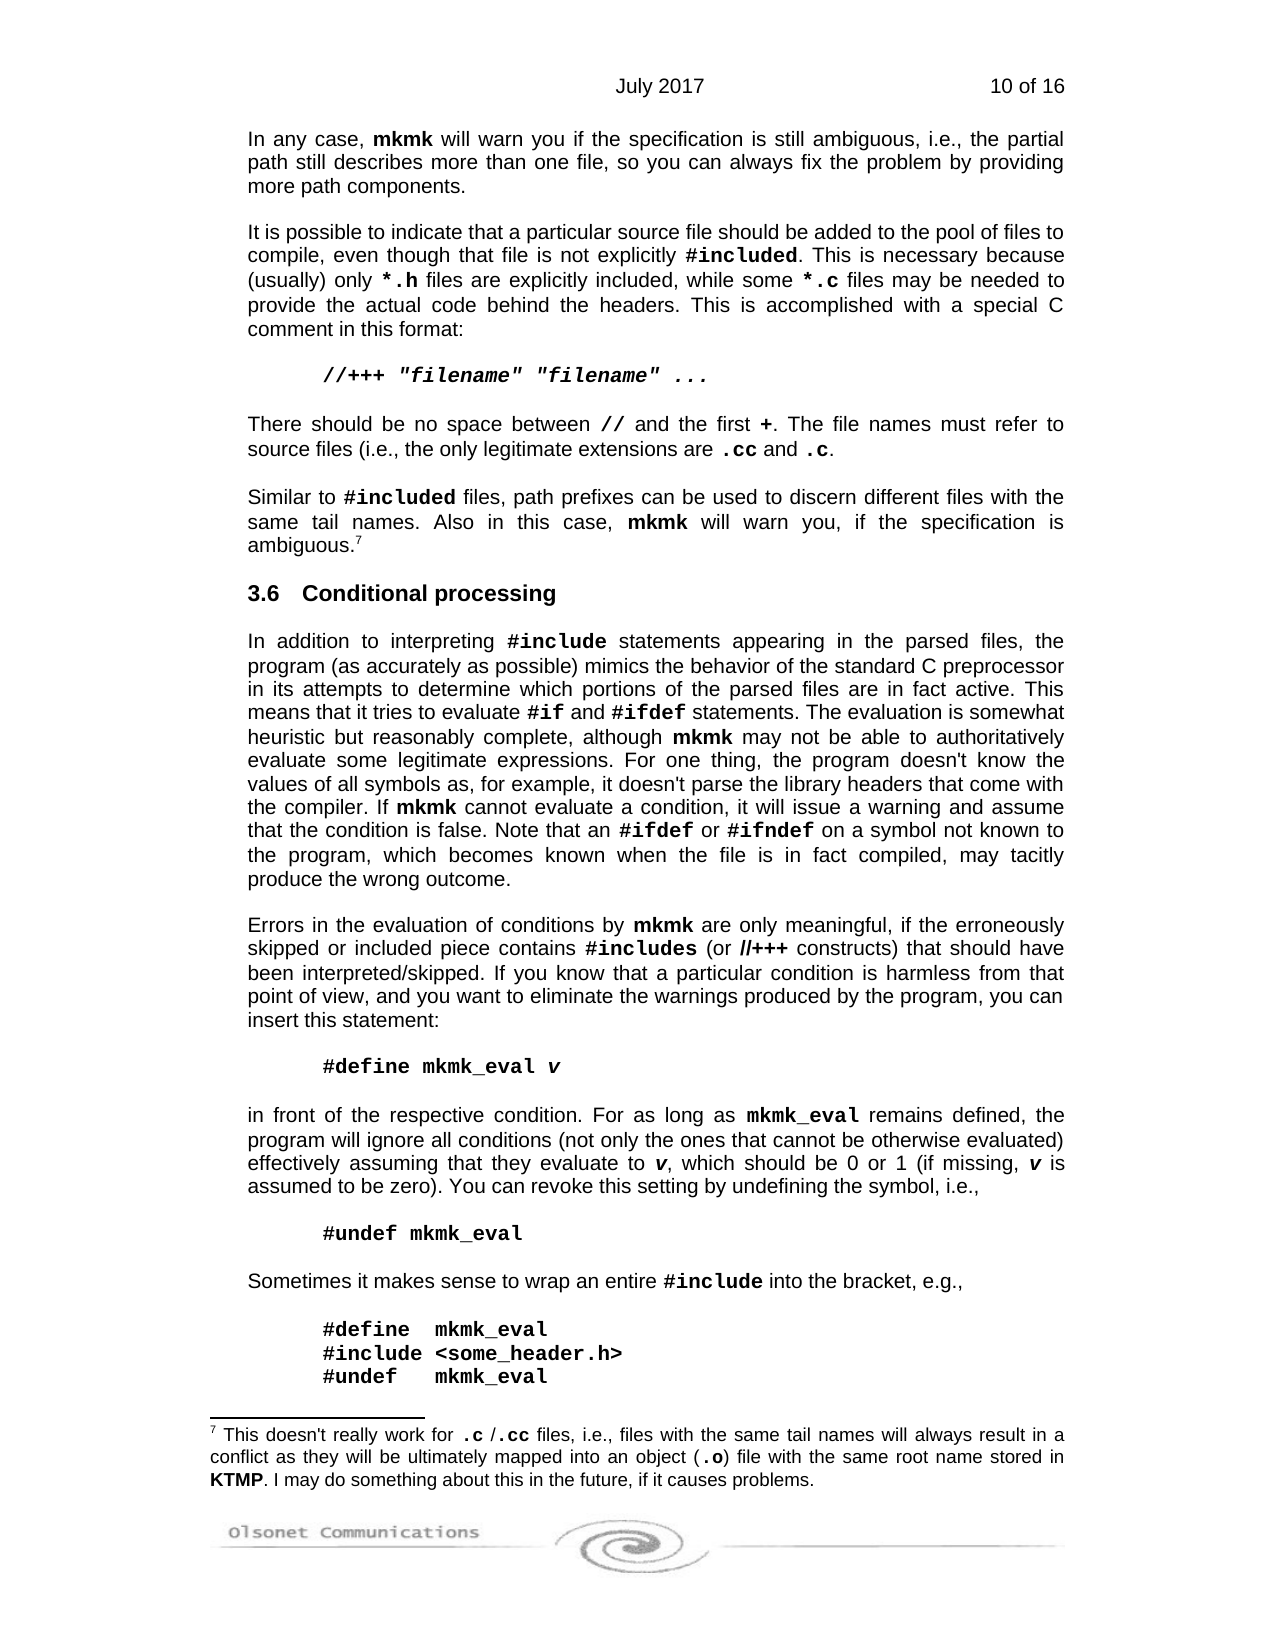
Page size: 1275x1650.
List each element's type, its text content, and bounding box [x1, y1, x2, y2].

text Errors in the evaluation of conditions by mkmk are only meaningful, if the erroneously skipped or included piece contains #includes (or //+++ constructs) that should have been interpreted/skipped. If you know that a particular condition is harmless from that point of view, and you want to eliminate the warnings produced by the program, you can insert this statement: [247, 913, 1065, 1032]
text Sometimes it makes sense to wrap an entire #include into the bracket, e.g., [247, 1269, 1065, 1294]
text #undef mkmk_eval [247, 1367, 1065, 1390]
subtitle Conditional processing [247, 580, 1065, 606]
text There should be no space between // and the first +. The file names must refer to source files (i.e., the only legitimate extensions are .cc and .c. [247, 412, 1065, 462]
text It is possible to indicate that a particular source file should be added to the pool of files to compile, even though that file is not explicitly #included. This is necessary because (usually) only *.h files are explicitly included, while some *.c files may be needed to provide the actual code behind the headers. This is accomplished with a special C comment in this format: [247, 221, 1065, 341]
text In addition to interpreting #include statements appearing in the parsed files, the program (as accurately as possible) mimics the behavior of the standard C preprocessor in its attempts to determine which portions of the parsed files are in fact active. This means that it tries to evaluate #if and #ifdef statements. The evaluation is somewhat heuristic but reasonably complete, although mkmk may not be able to authoritatively evaluate some legitimate expressions. For one thing, the program doesn't know the values of all symbols as, for example, it doesn't parse the library headers that come with the compiler. If mkmk cannot evaluate a condition, it will issue a warning and assume that the condition is false. Note that an #ifdef or #ifndef on a symbol not known to the program, which becomes known when the file is in fact compiled, may tacitly produce the wrong outcome. [247, 629, 1065, 890]
text in front of the respective condition. For as long as mkmk_eval remains defined, the program will ignore all conditions (not only the ones that cannot be otherwise evaluated) effectively assuming that they evaluate to v, which should be 0 or 1 (if missing, v is assumed to be zero). You can revoke this setting by undefining the symbol, i.e., [247, 1103, 1065, 1198]
text #include <some_header.h> [247, 1343, 1065, 1367]
text In any case, mkmk will warn you if the specification is still ambiguous, i.e., the partial path still describes more than one file, so you can always fix the problem by providing more path components. [247, 128, 1065, 197]
text #define mkmk_eval [247, 1318, 1065, 1343]
text #undef mkmk_eval [247, 1221, 1065, 1246]
text #define mkmk_eval v [247, 1055, 1065, 1080]
text //+++ "filename" "filename" ... [247, 364, 1065, 389]
text This doesn't really work for .c /.cc files, i.e., files with the same tail names will always result in a conflict as they will be ultimately mapped into an object (.o) file with the same root name stored in KTMP. I may do something about this in the future, if it causes problems. [210, 1424, 1065, 1490]
text Similar to #included files, path prefixes can be used to discern different files with the same tail names. Also in this case, mkmk will warn you, if the specification is ambiguous. [247, 486, 1065, 557]
picture [210, 1504, 1065, 1596]
